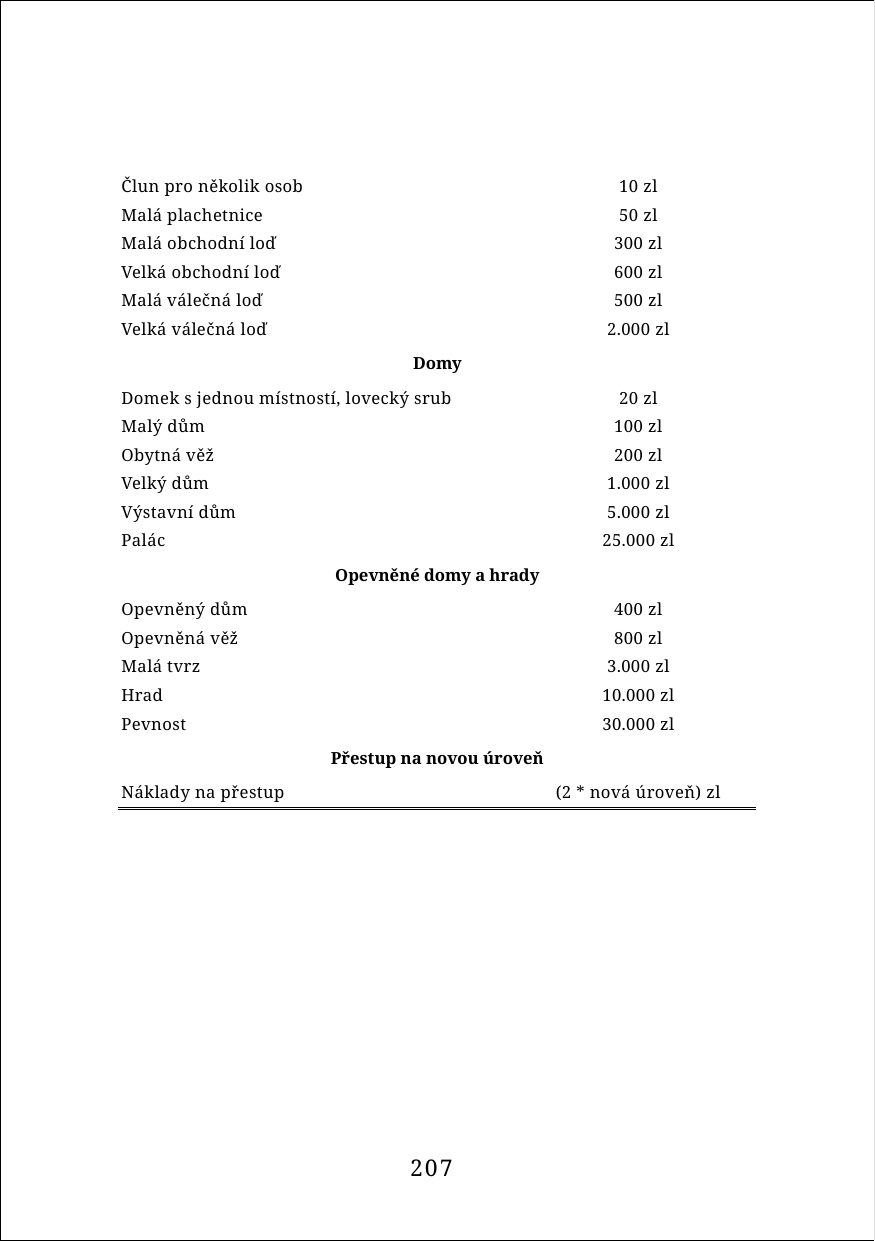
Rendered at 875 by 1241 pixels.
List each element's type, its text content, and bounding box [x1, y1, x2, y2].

table_cell Člun pro několik osob [118, 172, 520, 200]
table_cell Opevněné domy a hrady [118, 555, 756, 595]
table_cell Palác [118, 526, 520, 555]
table_cell 600 zl [520, 258, 756, 286]
table_cell Velká obchodní loď [118, 258, 520, 286]
table_cell Pevnost [118, 709, 520, 738]
table_cell 800 zl [520, 624, 756, 652]
table_cell 10 zl [520, 172, 756, 200]
table_cell 2.000 zl [520, 315, 756, 343]
table_cell Výstavní dům [118, 498, 520, 526]
table_cell Domy [118, 343, 756, 383]
table_cell Velký dům [118, 469, 520, 498]
table_cell 100 zl [520, 412, 756, 441]
table_cell Velká válečná loď [118, 315, 520, 343]
table_cell Hrad [118, 681, 520, 709]
table_cell 5.000 zl [520, 498, 756, 526]
table_cell 25.000 zl [520, 526, 756, 555]
table_cell Přestup na novou úroveň [118, 738, 756, 778]
table_cell Malý dům [118, 412, 520, 441]
table_cell Malá válečná loď [118, 286, 520, 314]
table_cell Opevněný dům [118, 595, 520, 624]
table_cell Obytná věž [118, 441, 520, 469]
table_cell 1.000 zl [520, 469, 756, 498]
table_cell 500 zl [520, 286, 756, 314]
table_cell Opevněná věž [118, 624, 520, 652]
table_cell 200 zl [520, 441, 756, 469]
table_cell Náklady na přestup [118, 778, 520, 807]
table_cell 3.000 zl [520, 652, 756, 681]
table_cell Malá plachetnice [118, 200, 520, 229]
table_cell 30.000 zl [520, 709, 756, 738]
table_cell Malá tvrz [118, 652, 520, 681]
table_cell 400 zl [520, 595, 756, 624]
table_cell 10.000 zl [520, 681, 756, 709]
table_cell Domek s jednou místností, lovecký srub [118, 384, 520, 412]
table_cell (2 * nová úroveň) zl [520, 778, 756, 807]
table_cell Malá obchodní loď [118, 229, 520, 257]
table_cell 50 zl [520, 200, 756, 229]
table_cell 20 zl [520, 384, 756, 412]
table_cell 300 zl [520, 229, 756, 257]
